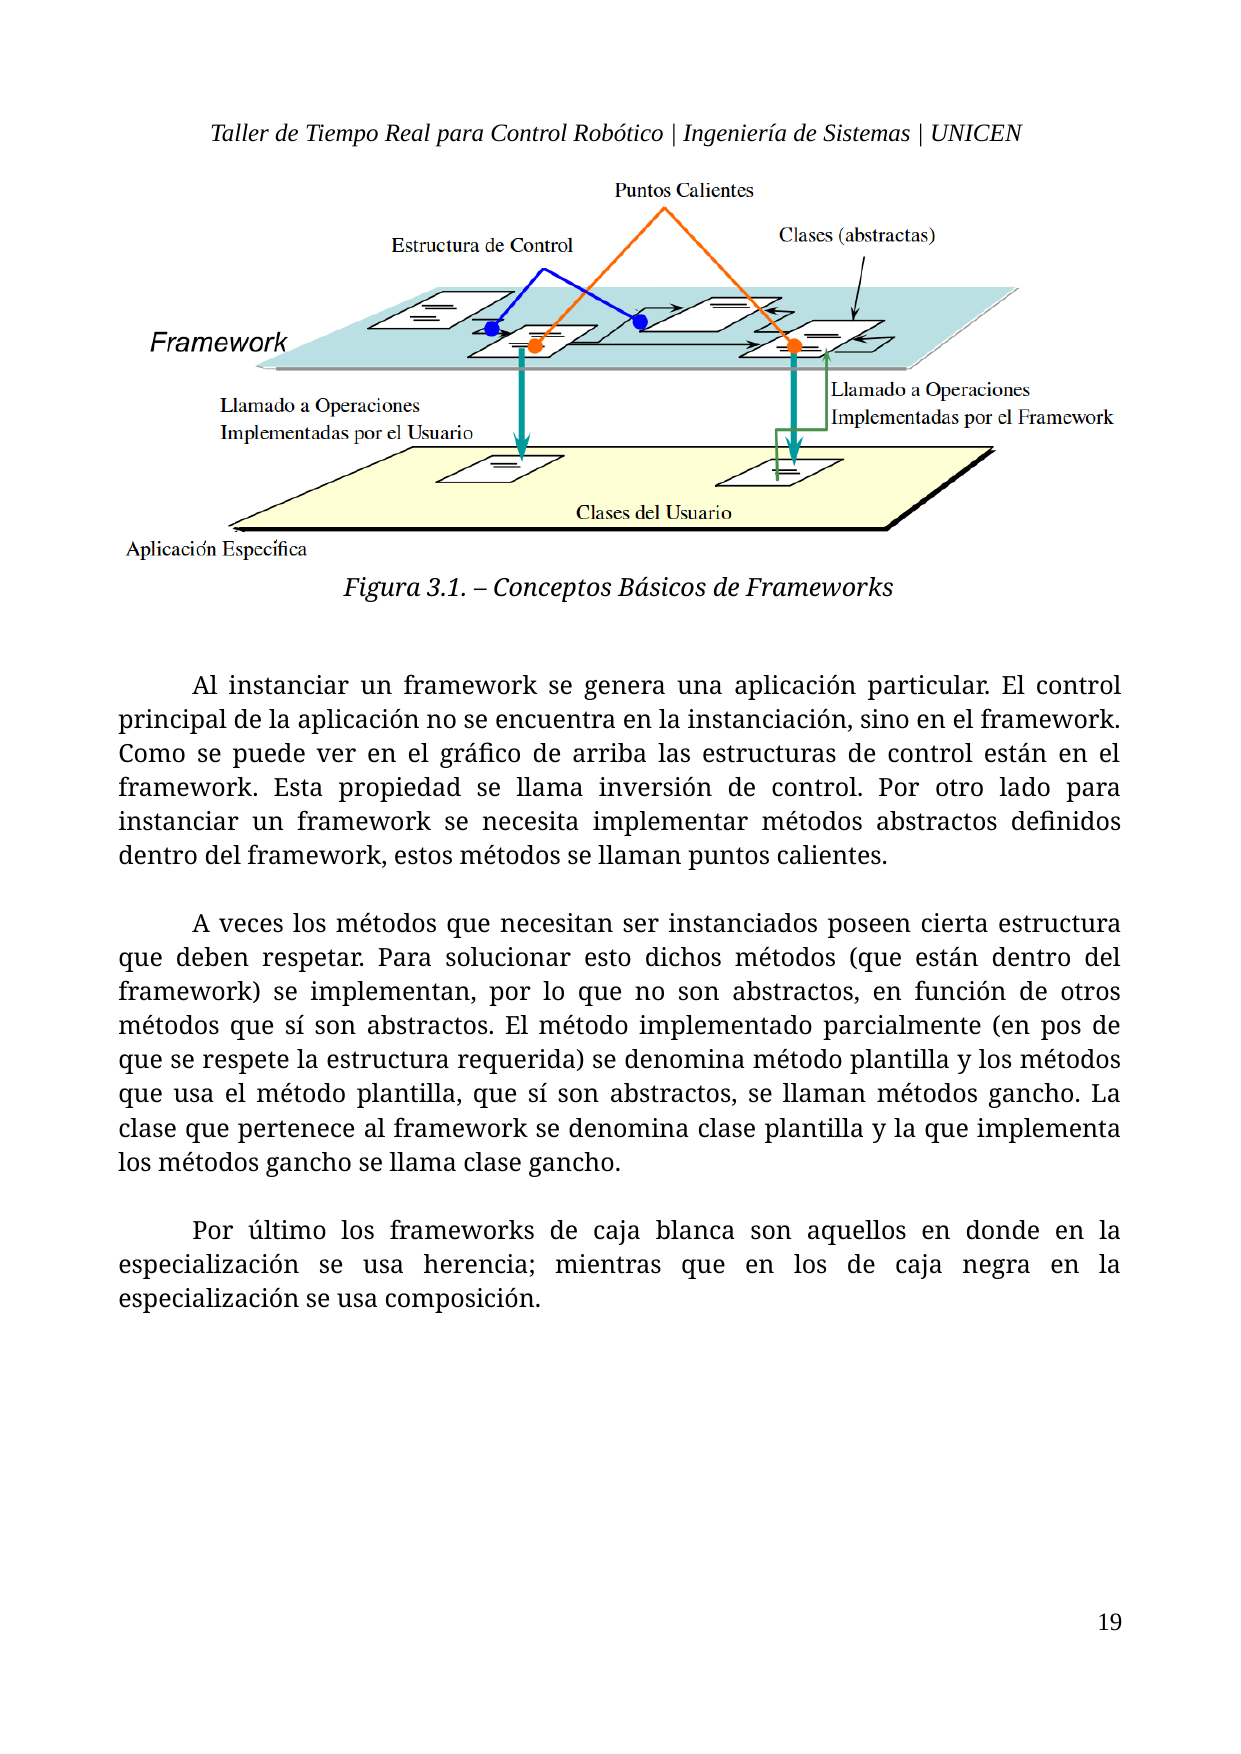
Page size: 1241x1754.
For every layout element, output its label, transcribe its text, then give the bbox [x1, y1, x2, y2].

picture [118, 176, 1122, 570]
text A veces los métodos que necesitan ser instanciados poseen cierta estructura que deben respetar. Para solucionar esto dichos métodos (que están dentro del framework) se implementan, por lo que no son abstractos, en función de otros métodos que sí son abstractos. El método implementado parcialmente (en pos de que se respete la estructura requerida) se denomina método plantilla y los métodos que usa el método plantilla, que sí son abstractos, se llaman métodos gancho. La clase que pertenece al framework se denomina clase plantilla y la que implementa los métodos gancho se llama clase gancho. [118, 906, 1122, 1178]
text Al instanciar un framework se genera una aplicación particular. El control principal de la aplicación no se encuentra en la instanciación, sino en el framework. Como se puede ver en el gráfico de arriba las estructuras de control están en el framework. Esta propiedad se llama inversión de control. Por otro lado para instanciar un framework se necesita implementar métodos abstractos definidos dentro del framework, estos métodos se llaman puntos calientes. [118, 667, 1122, 872]
text Figura 3.1. – Conceptos Básicos de Frameworks [118, 570, 1122, 604]
text Por último los frameworks de caja blanca son aquellos en donde en la especialización se usa herencia; mientras que en los de caja negra en la especialización se usa composición. [118, 1212, 1122, 1314]
